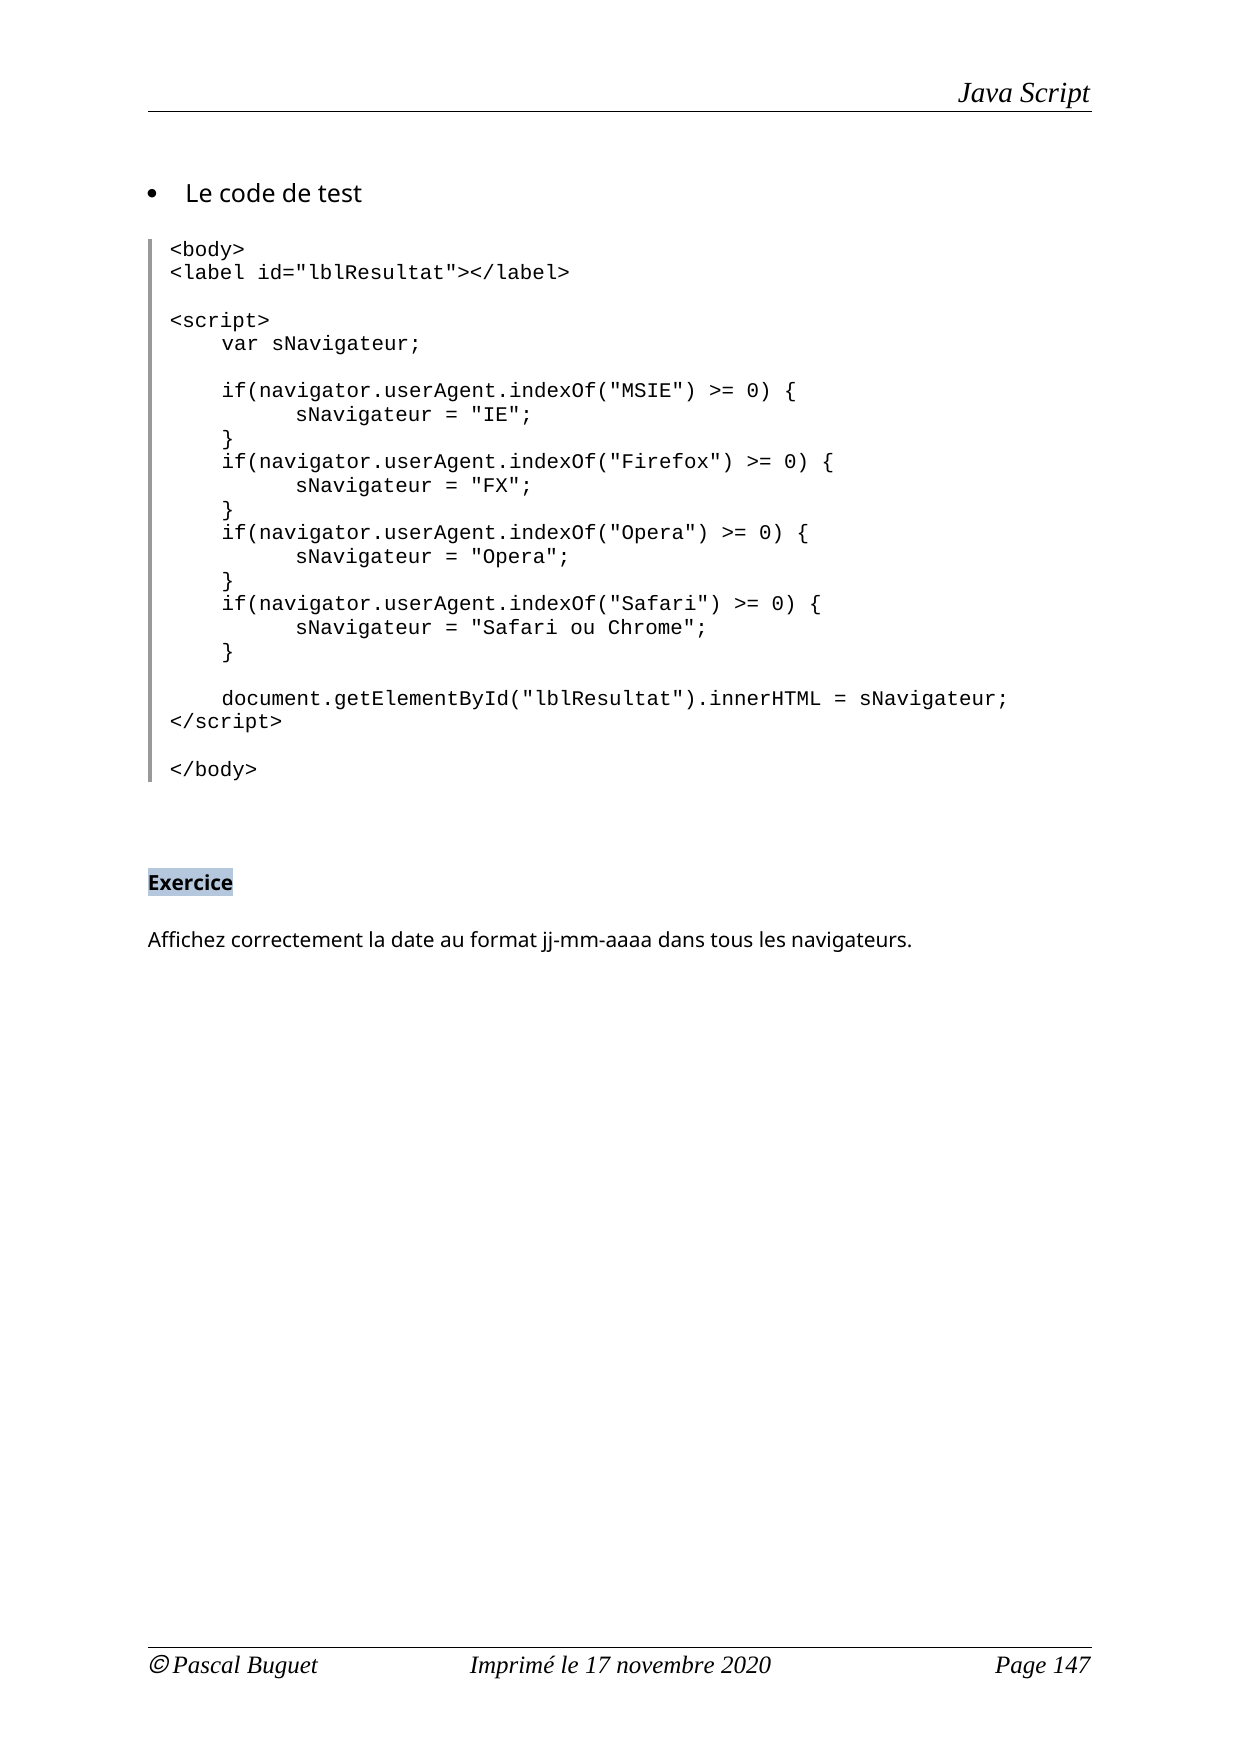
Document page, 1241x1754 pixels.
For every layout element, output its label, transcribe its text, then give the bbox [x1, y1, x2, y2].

text sNavigateur = "Opera"; [152, 546, 1092, 570]
text Affichez correctement la date au format jj-mm-aaaa dans tous les navigateurs. [148, 925, 1092, 953]
text </body> [152, 759, 1092, 782]
text } [152, 570, 1092, 593]
text <body> [152, 239, 1092, 262]
text } [152, 499, 1092, 522]
text sNavigateur = "IE"; [152, 404, 1092, 428]
text var sNavigateur; [152, 333, 1092, 357]
text sNavigateur = "Safari ou Chrome"; [152, 617, 1092, 641]
text if(navigator.userAgent.indexOf("Firefox") >= 0) { [152, 451, 1092, 475]
text <label id="lblResultat"></label> [152, 262, 1092, 286]
text </script> [152, 712, 1092, 735]
text sNavigateur = "FX"; [152, 475, 1092, 499]
text if(navigator.userAgent.indexOf("Safari") >= 0) { [152, 593, 1092, 617]
list Le code de test [148, 176, 1092, 210]
text } [152, 428, 1092, 451]
text } [152, 641, 1092, 664]
text document.getElementById("lblResultat").innerHTML = sNavigateur; [152, 688, 1092, 712]
text if(navigator.userAgent.indexOf("Opera") >= 0) { [152, 522, 1092, 546]
text <script> [152, 309, 1092, 333]
text if(navigator.userAgent.indexOf("MSIE") >= 0) { [152, 381, 1092, 404]
text Exercice [148, 868, 1092, 896]
